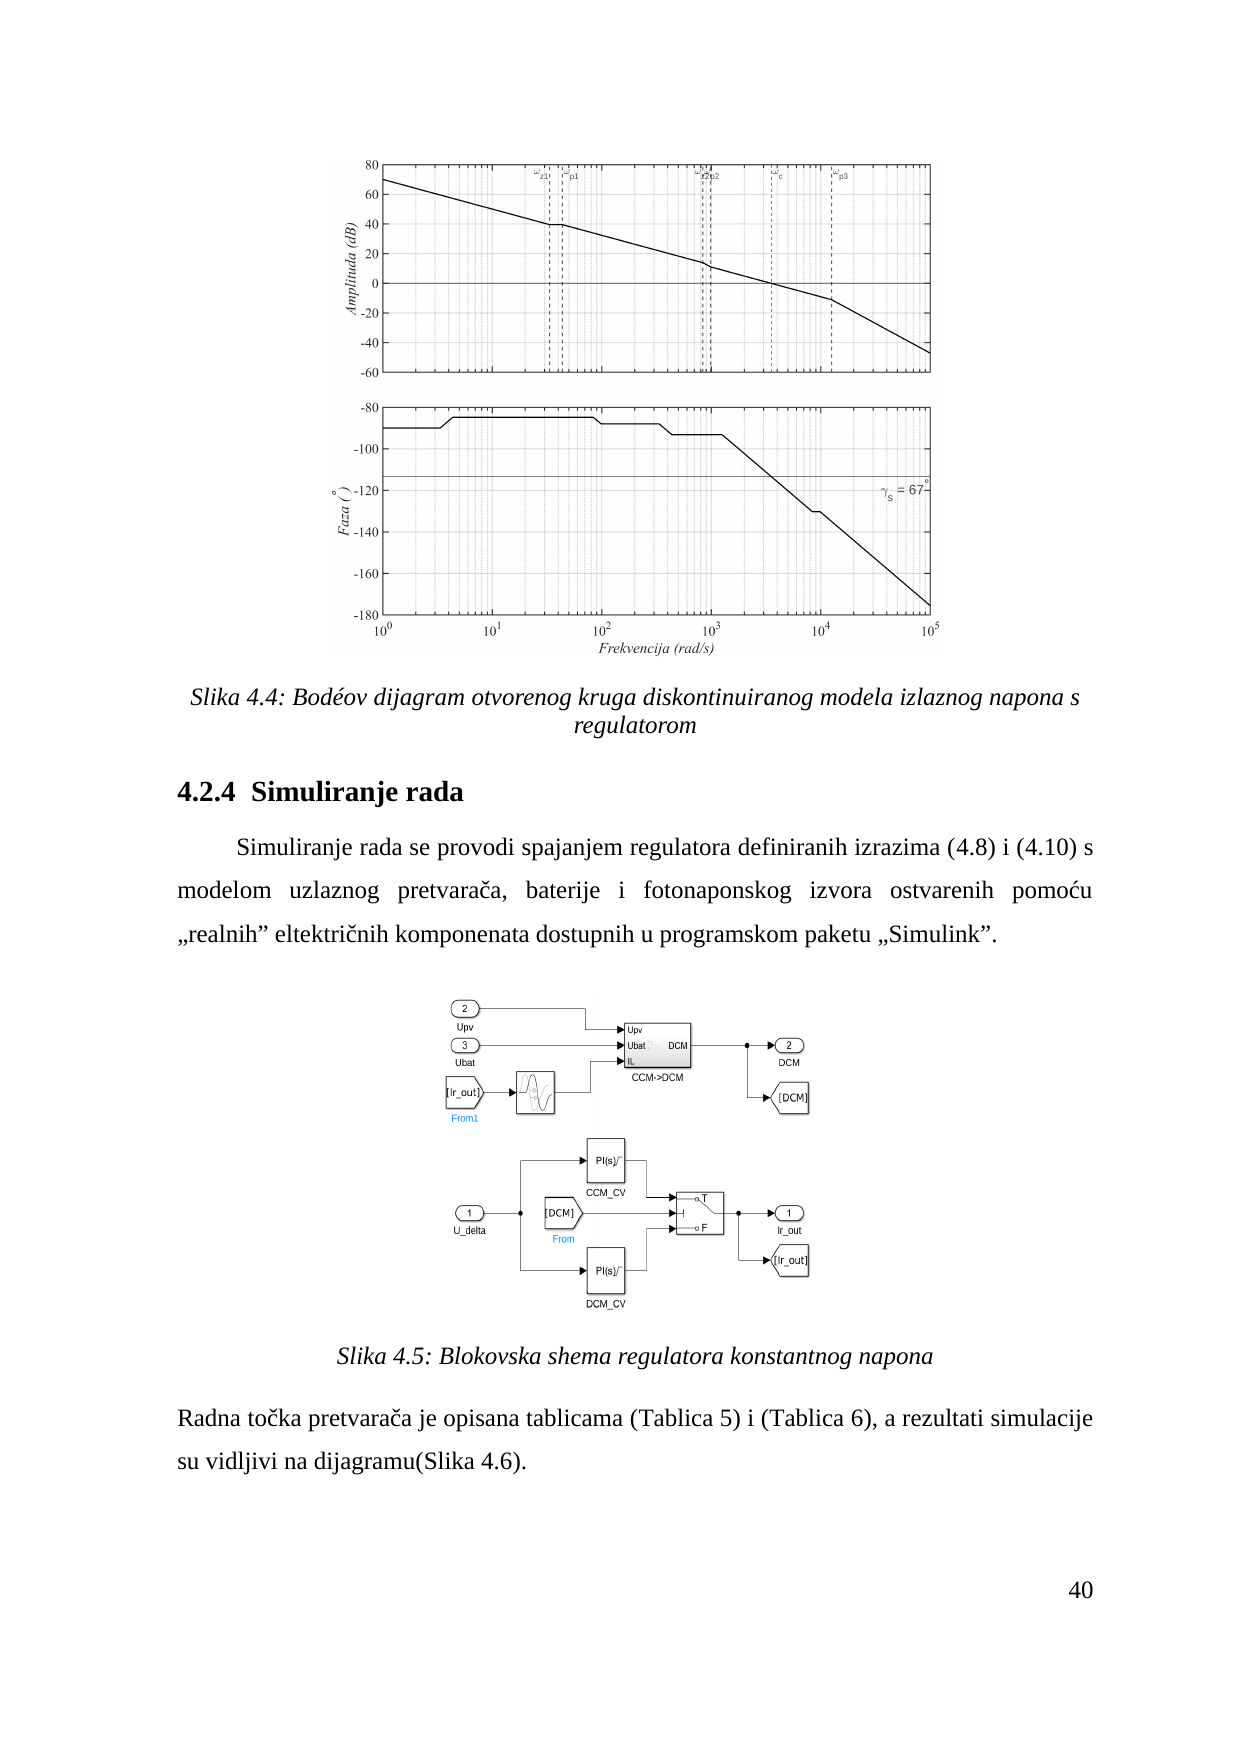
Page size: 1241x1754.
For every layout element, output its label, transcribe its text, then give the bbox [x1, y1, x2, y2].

text Radna točka pretvarača je opisana tablicama (Tablica 5) i (Tablica 6), a rezultati simulacije su vidljivi na dijagramu(Slika 4.6). [177, 1403, 1093, 1474]
picture [381, 992, 889, 1317]
subtitle Simuliranje rada [177, 774, 1093, 808]
text Simuliranje rada se provodi spajanjem regulatora definiranih izrazima (4.8) i (4.10) s modelom uzlaznog pretvarača, baterije i fotonaponskog izvora ostvarenih pomoću „realnih” eltektričnih komponenata dostupnih u programskom paketu „Simulink”. [177, 832, 1093, 947]
picture [331, 159, 939, 657]
text Slika 4.4: Bodéov dijagram otvorenog kruga diskontinuiranog modela izlaznog napona s regulatorom [182, 682, 1088, 739]
text Slika 4.5: Blokovska shema regulatora konstantnog napona [294, 1341, 976, 1370]
